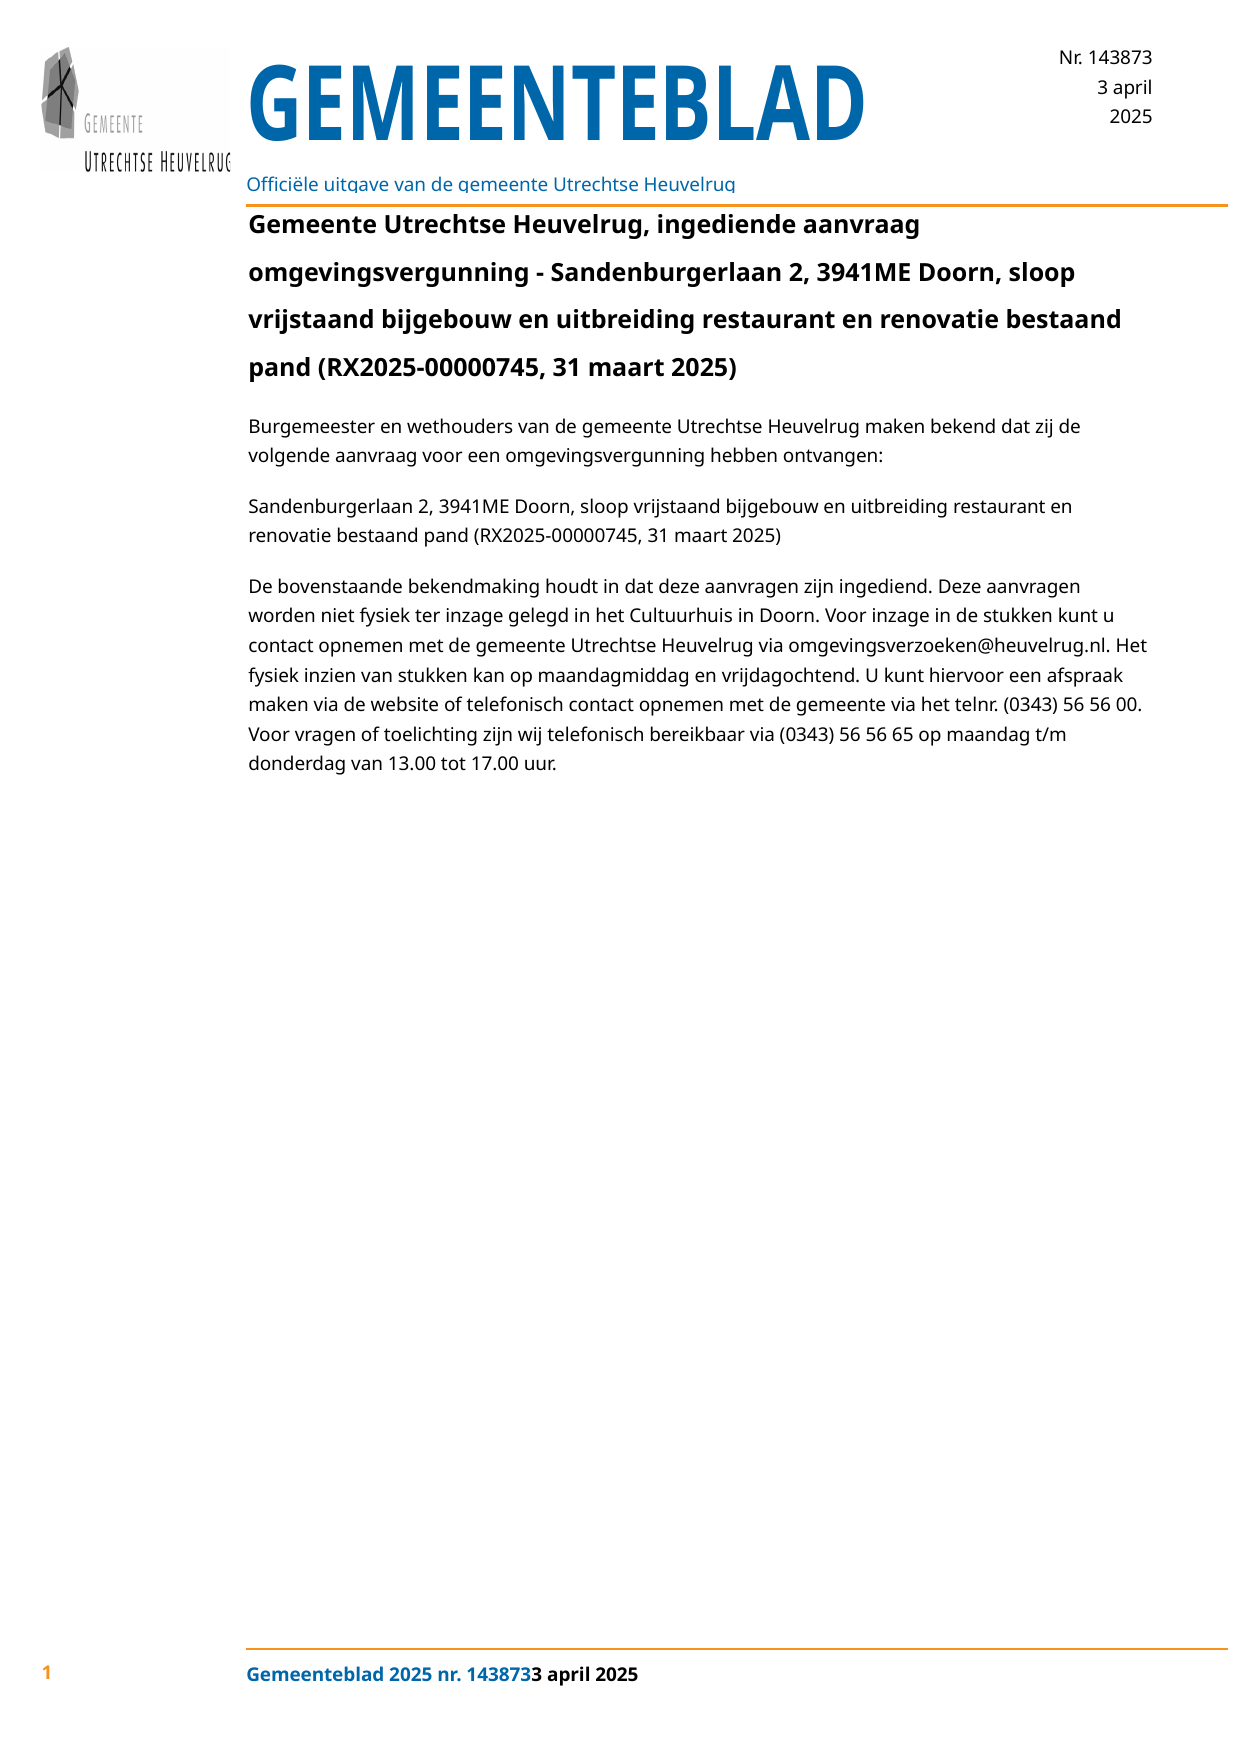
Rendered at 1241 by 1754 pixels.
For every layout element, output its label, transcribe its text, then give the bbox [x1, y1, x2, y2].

picture [41, 47, 231, 172]
text De bovenstaande bekendmaking houdt in dat deze aanvragen zijn ingediend. Deze aanvragen worden niet fysiek ter inzage gelegd in het Cultuurhuis in Doorn. Voor inzage in de stukken kunt u contact opnemen met de gemeente Utrechtse Heuvelrug via omgevingsverzoeken@heuvelrug.nl. Het fysiek inzien van stukken kan op maandagmiddag en vrijdagochtend. U kunt hiervoor een afspraak maken via de website of telefonisch contact opnemen met de gemeente via het telnr. (0343) 56 56 00. Voor vragen of toelichting zijn wij telefonisch bereikbaar via (0343) 56 56 65 op maandag t/m donderdag van 13.00 tot 17.00 uur. [248, 573, 1152, 776]
text Burgemeester en wethouders van de gemeente Utrechtse Heuvelrug maken bekend dat zij de volgende aanvraag voor een omgevingsvergunning hebben ontvangen: [248, 413, 1152, 468]
text Sandenburgerlaan 2, 3941ME Doorn, sloop vrijstaand bijgebouw en uitbreiding restaurant en renovatie bestaand pand (RX2025-00000745, 31 maart 2025) [248, 493, 1152, 548]
text Gemeente Utrechtse Heuvelrug, ingediende aanvraag omgevingsvergunning - Sandenburgerlaan 2, 3941ME Doorn, sloop vrijstaand bijgebouw en uitbreiding restaurant en renovatie bestaand pand (RX2025-00000745, 31 maart 2025) [248, 207, 1152, 384]
